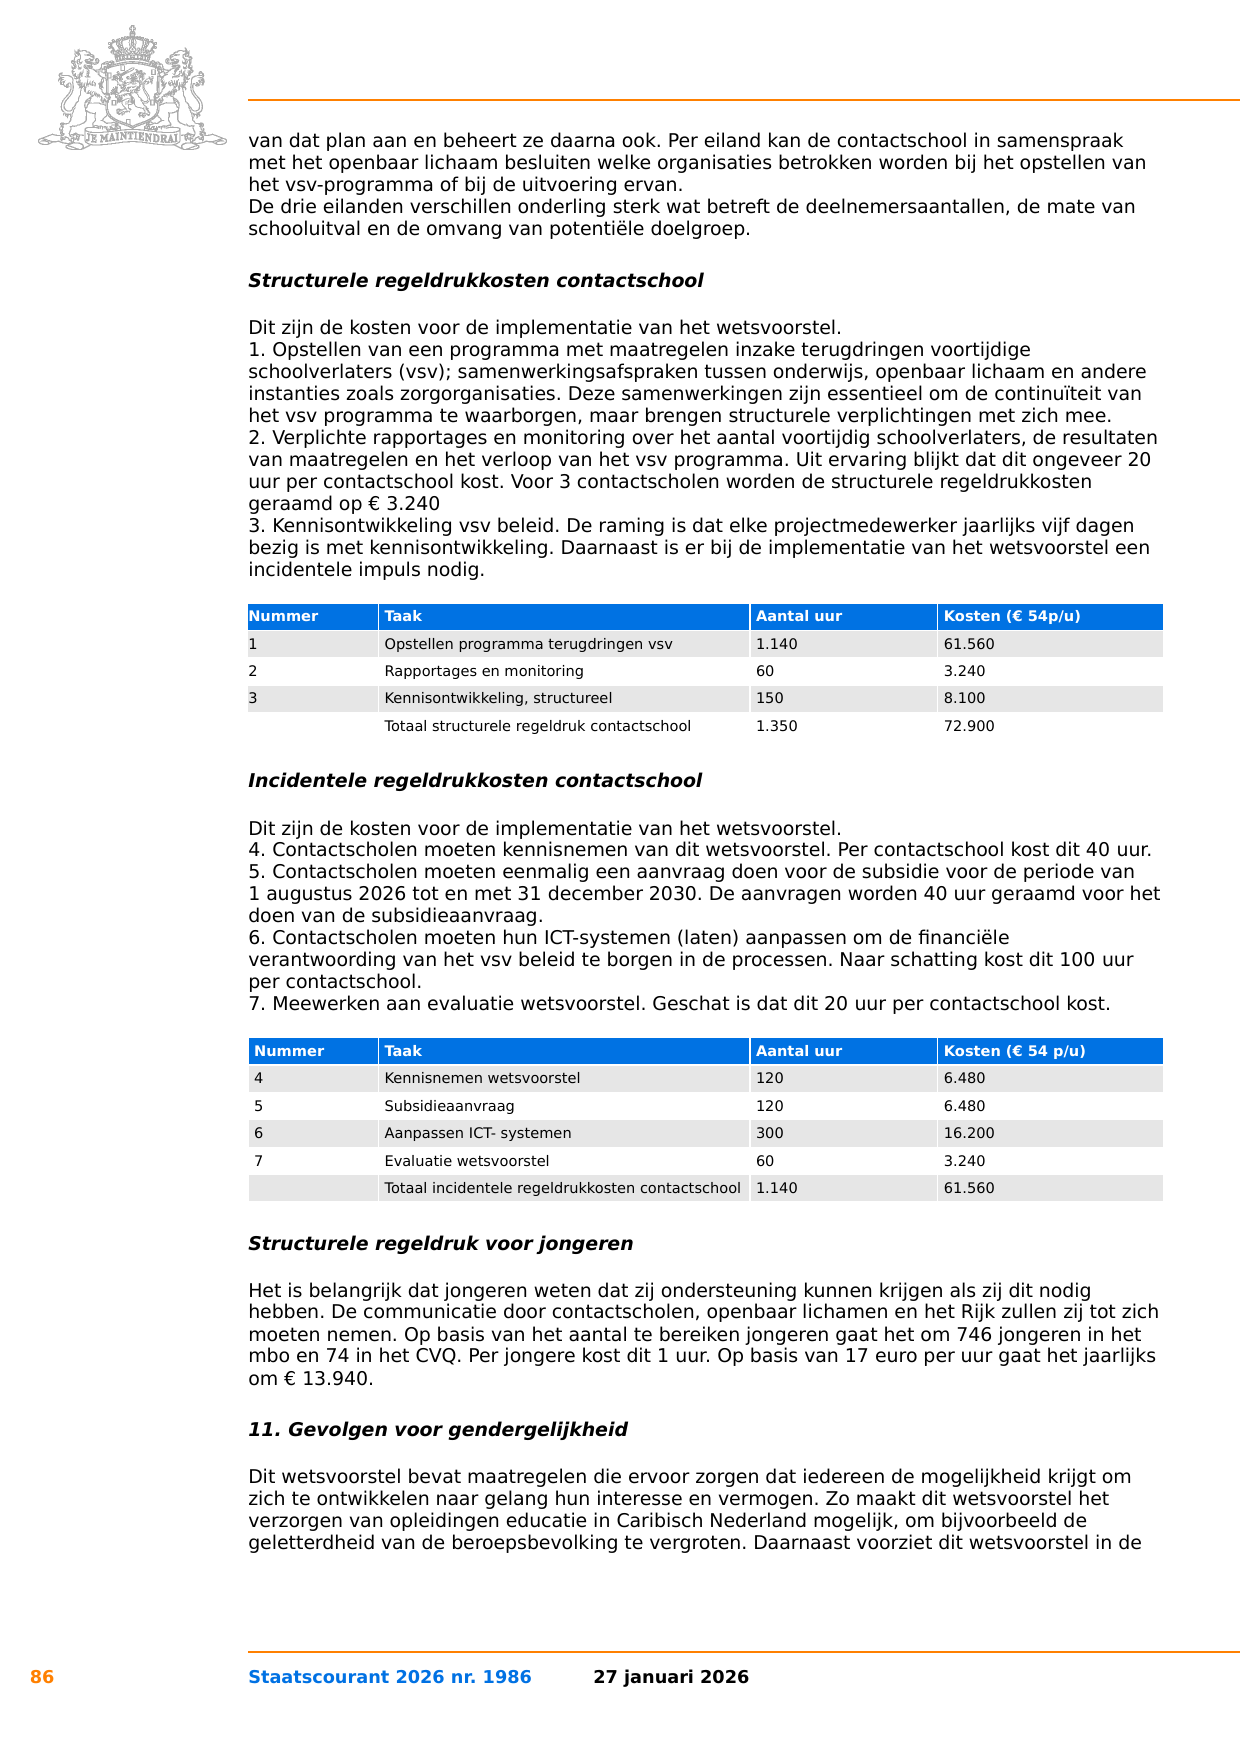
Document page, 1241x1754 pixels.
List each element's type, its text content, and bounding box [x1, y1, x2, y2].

table_cell Opstellen programma terugdringen vsv [379, 631, 749, 657]
text Dit wetsvoorstel bevat maatregelen die ervoor zorgen dat iedereen de mogelijkheid krijgt om zich te ontwikkelen naar gelang hun interesse en vermogen. Zo maakt dit wetsvoorstel het verzorgen van opleidingen educatie in Caribisch Nederland mogelijk, om bijvoorbeeld de geletterdheid van de beroepsbevolking te vergroten. Daarnaast voorziet dit wetsvoorstel in de [248, 1466, 1163, 1554]
table_cell 3.240 [938, 1148, 1163, 1174]
text 3. Kennisontwikkeling vsv beleid. De raming is dat elke projectmedewerker jaarlijks vijf dagen bezig is met kennisontwikkeling. Daarnaast is er bij de implementatie van het wetsvoorstel een incidentele impuls nodig. [248, 514, 1163, 581]
table_header Aantal uur [751, 1038, 937, 1064]
table_cell 1 [248, 631, 378, 657]
text 2. Verplichte rapportages en monitoring over het aantal voortijdig schoolverlaters, de resultaten van maatregelen en het verloop van het vsv programma. Uit ervaring blijkt dat dit ongeveer 20 uur per contactschool kost. Voor 3 contactscholen worden de structurele regeldrukkosten geraamd op € 3.240 [248, 427, 1163, 514]
table_header Kosten (€ 54 p/u) [938, 1038, 1163, 1064]
text Dit zijn de kosten voor de implementatie van het wetsvoorstel. [248, 317, 1163, 339]
table_cell 6 [249, 1120, 378, 1147]
table_cell 1.140 [751, 1175, 937, 1201]
table_cell 120 [751, 1066, 937, 1092]
table_cell 16.200 [938, 1120, 1163, 1147]
text Het is belangrijk dat jongeren weten dat zij ondersteuning kunnen krijgen als zij dit nodig hebben. De communicatie door contactscholen, openbaar lichamen en het Rijk zullen zij tot zich moeten nemen. Op basis van het aantal te bereiken jongeren gaat het om 746 jongeren in het mbo en 74 in het CVQ. Per jongere kost dit 1 uur. Op basis van 17 euro per uur gaat het jaarlijks om € 13.940. [248, 1279, 1163, 1389]
table_header Aantal uur [751, 604, 937, 630]
text 1. Opstellen van een programma met maatregelen inzake terugdringen voortijdige schoolverlaters (vsv); samenwerkingsafspraken tussen onderwijs, openbaar lichaam en andere instanties zoals zorgorganisaties. Deze samenwerkingen zijn essentieel om de continuïteit van het vsv programma te waarborgen, maar brengen structurele verplichtingen met zich mee. [248, 339, 1163, 427]
table_cell 61.560 [938, 631, 1163, 657]
table_cell 300 [751, 1120, 937, 1147]
text 4. Contactscholen moeten kennisnemen van dit wetsvoorstel. Per contactschool kost dit 40 uur. [248, 839, 1163, 861]
text De drie eilanden verschillen onderling sterk wat betreft de deelnemersaantallen, de mate van schooluitval en de omvang van potentiële doelgroep. [248, 196, 1163, 240]
table_cell Totaal incidentele regeldrukkosten contactschool [379, 1175, 749, 1201]
table_cell Kennisontwikkeling, structureel [379, 686, 749, 712]
table_header Kosten (€ 54p/u) [938, 604, 1163, 630]
text 7. Meewerken aan evaluatie wetsvoorstel. Geschat is dat dit 20 uur per contactschool kost. [248, 993, 1163, 1015]
text 5. Contactscholen moeten eenmalig een aanvraag doen voor de subsidie voor de periode van 1 augustus 2026 tot en met 31 december 2030. De aanvragen worden 40 uur geraamd voor het doen van de subsidieaanvraag. [248, 861, 1163, 927]
table_cell 3 [248, 686, 378, 712]
table_cell 72.900 [938, 713, 1163, 739]
table_header Taak [379, 1038, 749, 1064]
text 6. Contactscholen moeten hun ICT-systemen (laten) aanpassen om de financiële verantwoording van het vsv beleid te borgen in de processen. Naar schatting kost dit 100 uur per contactschool. [248, 927, 1163, 993]
table_cell 60 [751, 658, 937, 684]
table_header Nummer [248, 604, 378, 630]
table_cell 8.100 [938, 686, 1163, 712]
table_header Taak [379, 604, 749, 630]
table_cell Aanpassen ICT- systemen [379, 1120, 749, 1147]
table_cell 60 [751, 1148, 937, 1174]
subtitle Structurele regeldruk voor jongeren [248, 1232, 1163, 1254]
table_cell Rapportages en monitoring [379, 658, 749, 684]
table_cell 4 [249, 1066, 378, 1092]
table_cell 1.350 [751, 713, 937, 739]
table_cell Subsidieaanvraag [379, 1093, 749, 1119]
table_cell Evaluatie wetsvoorstel [379, 1148, 749, 1174]
table_cell 6.480 [938, 1066, 1163, 1092]
table_cell 1.140 [751, 631, 937, 657]
table_cell Kennisnemen wetsvoorstel [379, 1066, 749, 1092]
picture [38, 25, 227, 150]
table_cell 6.480 [938, 1093, 1163, 1119]
table_header Nummer [249, 1038, 378, 1064]
table_cell 120 [751, 1093, 937, 1119]
text Dit zijn de kosten voor de implementatie van het wetsvoorstel. [248, 817, 1163, 839]
subtitle Incidentele regeldrukkosten contactschool [248, 770, 1163, 792]
subtitle 11. Gevolgen voor gendergelijkheid [248, 1419, 1163, 1441]
table_cell 61.560 [938, 1175, 1163, 1201]
table_cell 5 [249, 1093, 378, 1119]
subtitle Structurele regeldrukkosten contactschool [248, 270, 1163, 292]
table_cell 2 [248, 658, 378, 684]
text van dat plan aan en beheert ze daarna ook. Per eiland kan de contactschool in samenspraak met het openbaar lichaam besluiten welke organisaties betrokken worden bij het opstellen van het vsv-programma of bij de uitvoering ervan. [248, 130, 1163, 196]
table_cell 3.240 [938, 658, 1163, 684]
table_cell Totaal structurele regeldruk contactschool [379, 713, 749, 739]
table_cell 7 [249, 1148, 378, 1174]
table_cell [249, 1175, 378, 1201]
table_cell 150 [751, 686, 937, 712]
table_cell [248, 713, 378, 739]
